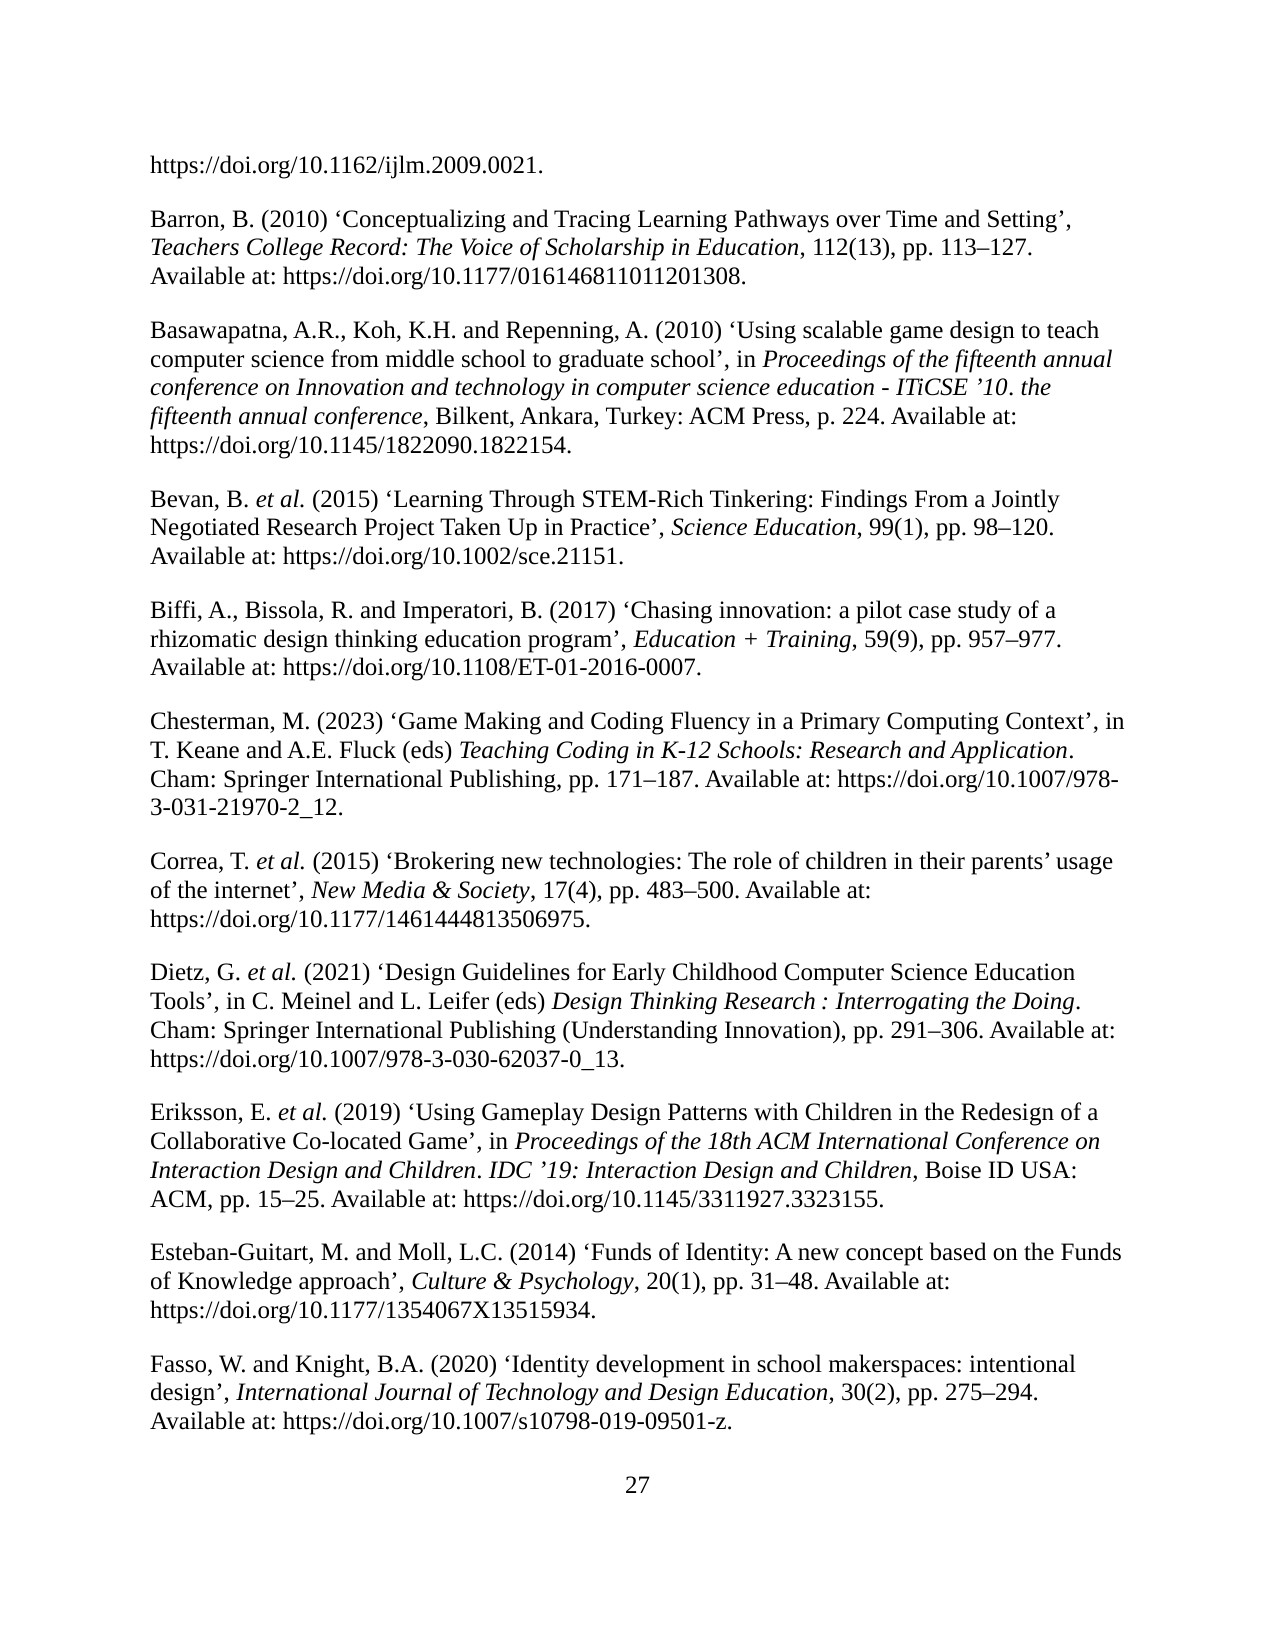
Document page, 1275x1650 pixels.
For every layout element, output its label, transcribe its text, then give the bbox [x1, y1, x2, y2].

text Esteban-Guitart, M. and Moll, L.C. (2014) ‘Funds of Identity: A new concept based on the Funds of Knowledge approach’, Culture & Psychology, 20(1), pp. 31–48. Available at: https://doi.org/10.1177/1354067X13515934. [150, 1237, 1125, 1324]
text Bevan, B. et al. (2015) ‘Learning Through STEM-Rich Tinkering: Findings From a Jointly Negotiated Research Project Taken Up in Practice’, Science Education, 99(1), pp. 98–120. Available at: https://doi.org/10.1002/sce.21151. [150, 484, 1125, 570]
text Fasso, W. and Knight, B.A. (2020) ‘Identity development in school makerspaces: intentional design’, International Journal of Technology and Design Education, 30(2), pp. 275–294. Available at: https://doi.org/10.1007/s10798-019-09501-z. [150, 1349, 1125, 1435]
text Dietz, G. et al. (2021) ‘Design Guidelines for Early Childhood Computer Science Education Tools’, in C. Meinel and L. Leifer (eds) Design Thinking Research : Interrogating the Doing. Cham: Springer International Publishing (Understanding Innovation), pp. 291–306. Available at: https://doi.org/10.1007/978-3-030-62037-0_13. [150, 957, 1125, 1072]
text Eriksson, E. et al. (2019) ‘Using Gameplay Design Patterns with Children in the Redesign of a Collaborative Co-located Game’, in Proceedings of the 18th ACM International Conference on Interaction Design and Children. IDC ’19: Interaction Design and Children, Boise ID USA: ACM, pp. 15–25. Available at: https://doi.org/10.1145/3311927.3323155. [150, 1097, 1125, 1212]
text Correa, T. et al. (2015) ‘Brokering new technologies: The role of children in their parents’ usage of the internet’, New Media & Society, 17(4), pp. 483–500. Available at: https://doi.org/10.1177/1461444813506975. [150, 846, 1125, 932]
text https://doi.org/10.1162/ijlm.2009.0021. [150, 150, 1125, 179]
text Basawapatna, A.R., Koh, K.H. and Repenning, A. (2010) ‘Using scalable game design to teach computer science from middle school to graduate school’, in Proceedings of the fifteenth annual conference on Innovation and technology in computer science education - ITiCSE ’10. the fifteenth annual conference, Bilkent, Ankara, Turkey: ACM Press, p. 224. Available at: https://doi.org/10.1145/1822090.1822154. [150, 315, 1125, 459]
text Barron, B. (2010) ‘Conceptualizing and Tracing Learning Pathways over Time and Setting’, Teachers College Record: The Voice of Scholarship in Education, 112(13), pp. 113–127. Available at: https://doi.org/10.1177/016146811011201308. [150, 204, 1125, 290]
text Biffi, A., Bissola, R. and Imperatori, B. (2017) ‘Chasing innovation: a pilot case study of a rhizomatic design thinking education program’, Education + Training, 59(9), pp. 957–977. Available at: https://doi.org/10.1108/ET-01-2016-0007. [150, 595, 1125, 681]
text Chesterman, M. (2023) ‘Game Making and Coding Fluency in a Primary Computing Context’, in T. Keane and A.E. Fluck (eds) Teaching Coding in K-12 Schools: Research and Application. Cham: Springer International Publishing, pp. 171–187. Available at: https://doi.org/10.1007/978-3-031-21970-2_12. [150, 706, 1125, 821]
